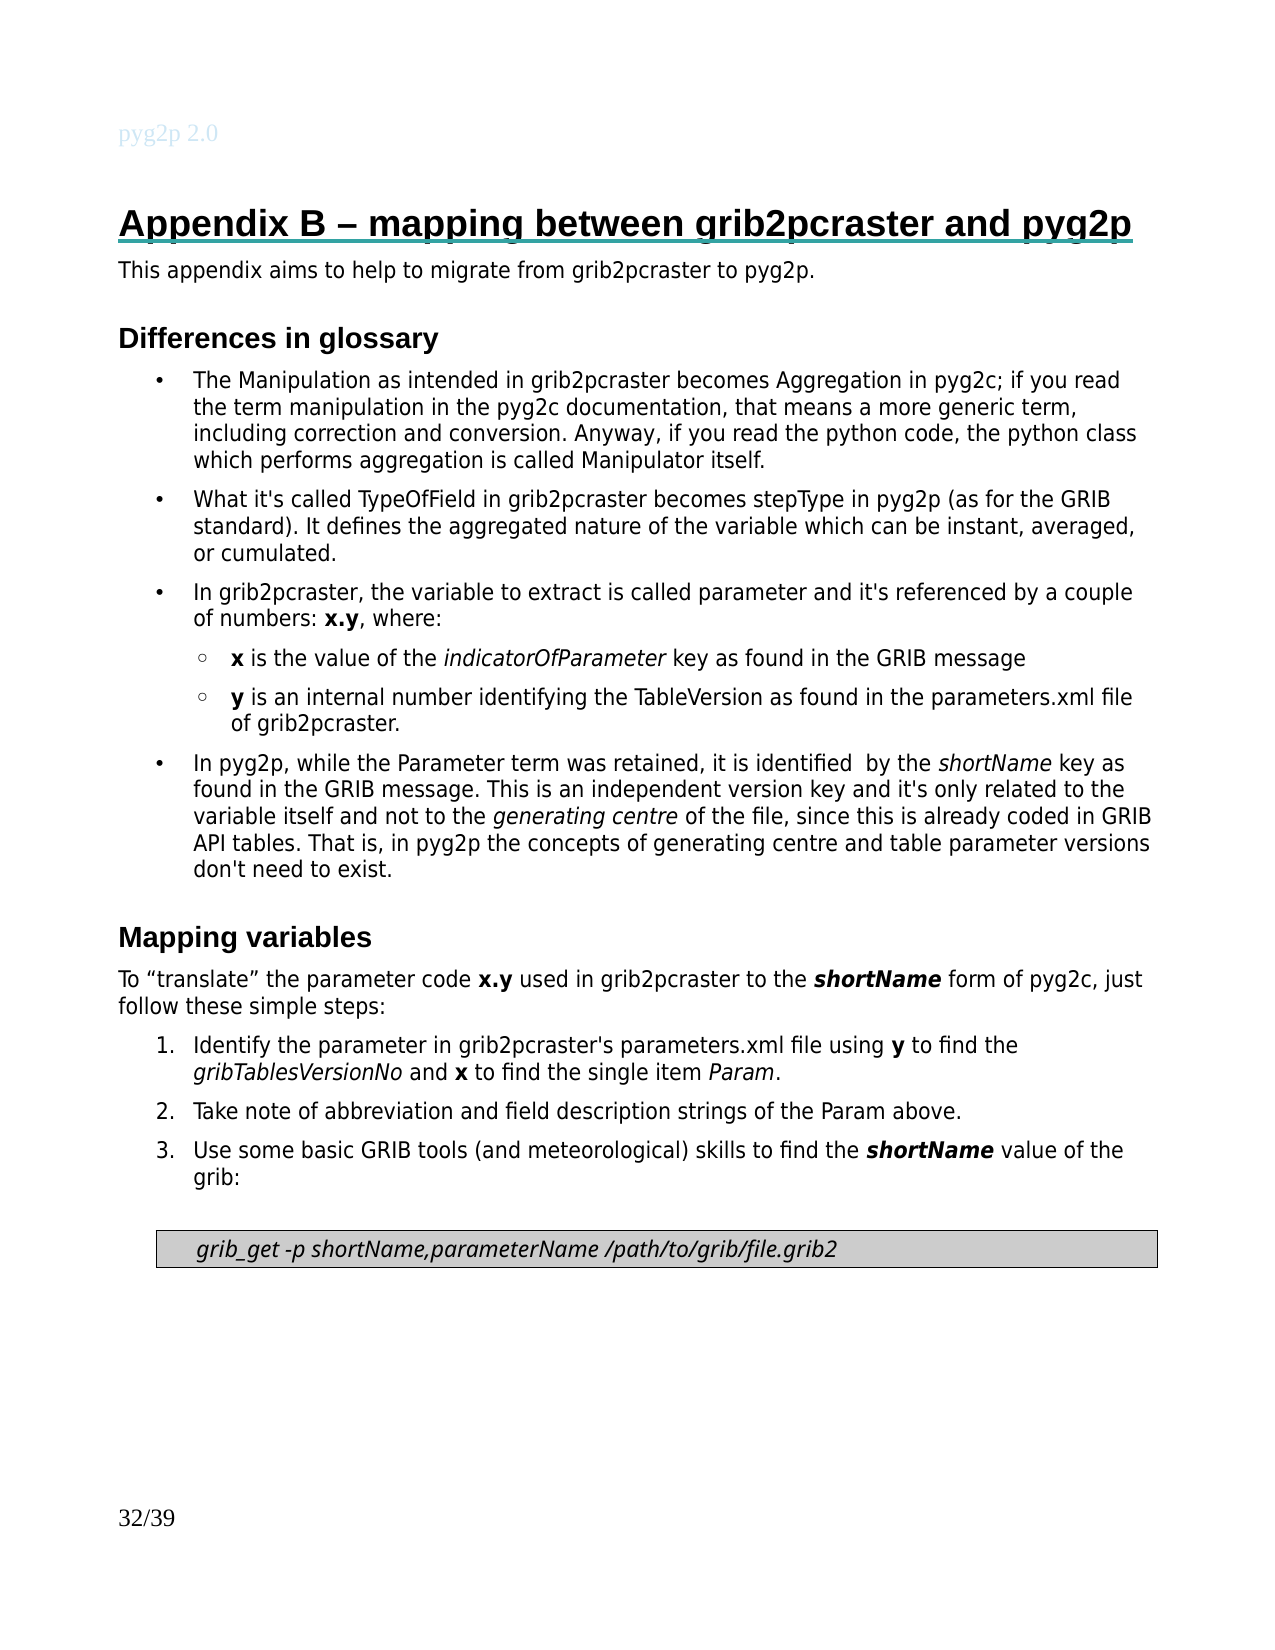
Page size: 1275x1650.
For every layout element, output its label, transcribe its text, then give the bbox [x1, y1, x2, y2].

text This appendix aims to help to migrate from grib2pcraster to pyg2p. [118, 257, 1157, 284]
list The Manipulation as intended in grib2pcraster becomes Aggregation in pyg2c; if you read the term manipulation in the pyg2c documentation, that means a more generic term, including correction and conversion. Anyway, if you read the python code, the python class which performs aggregation is called Manipulator itself. [156, 367, 1157, 474]
list Identify the parameter in grib2pcraster's parameters.xml file using y to find the gribTablesVersionNo and x to find the single item Param. [156, 1032, 1157, 1086]
list grib_get -p shortName,parameterName /path/to/grib/file.grib2 [157, 1231, 1157, 1267]
subtitle Differences in glossary [118, 321, 1157, 355]
list y is an internal number identifying the TableVersion as found in the parameters.xml file of grib2pcraster. [193, 684, 1157, 737]
list In pyg2p, while the Parameter term was retained, it is identified by the shortName key as found in the GRIB message. This is an independent version key and it's only related to the variable itself and not to the generating centre of the file, since this is already coded in GRIB API tables. That is, in pyg2p the concepts of generating centre and table parameter versions don't need to exist. [156, 750, 1157, 883]
list Use some basic GRIB tools (and meteorological) skills to find the shortName value of the grib: [156, 1137, 1157, 1217]
list Take note of abbreviation and field description strings of the Param above. [156, 1098, 1157, 1125]
text To “translate” the parameter code x.y used in grib2pcraster to the shortName form of pyg2c, just follow these simple steps: [118, 967, 1157, 1020]
subtitle Appendix B – mapping between grib2pcraster and pyg2p [118, 201, 1157, 244]
list x is the value of the indicatorOfParameter key as found in the GRIB message [193, 645, 1157, 671]
subtitle Mapping variables [118, 921, 1157, 954]
list In grib2pcraster, the variable to extract is called parameter and it's referenced by a couple of numbers: x.y, where: [156, 579, 1157, 632]
list What it's called TypeOfField in grib2pcraster becomes stepType in pyg2p (as for the GRIB standard). It defines the aggregated nature of the variable which can be instant, averaged, or cumulated. [156, 486, 1157, 566]
